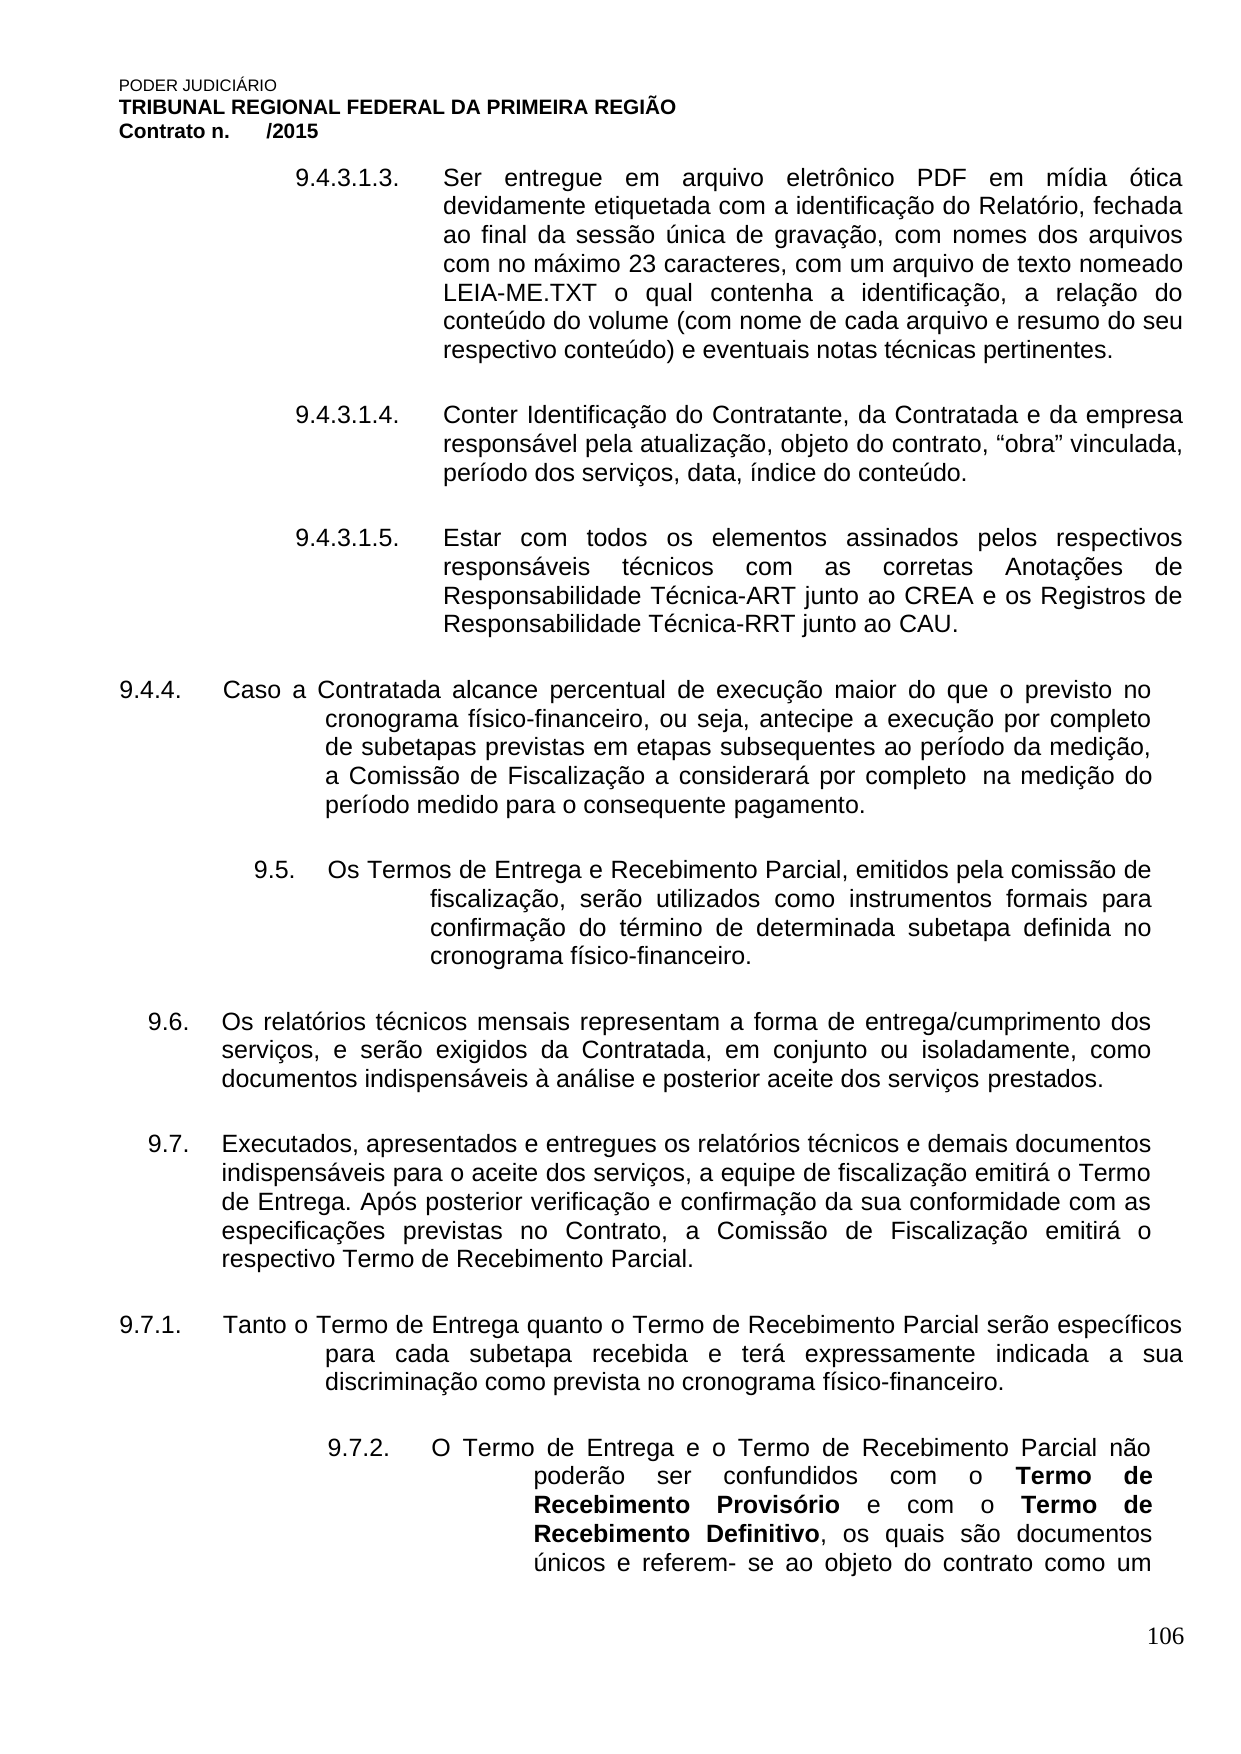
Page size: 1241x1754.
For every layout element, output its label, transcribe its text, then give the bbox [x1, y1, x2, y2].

list Os relatórios técnicos mensais representam a forma de entrega/cumprimento dos serviços, e serão exigidos da Contratada, em conjunto ou isoladamente, como documentos indispensáveis à análise e posterior aceite dos serviços prestados. [148, 1007, 1153, 1093]
list Estar com todos os elementos assinados pelos respectivos responsáveis técnicos com as corretas Anotações de Responsabilidade Técnica-ART junto ao CREA e os Registros de Responsabilidade Técnica-RRT junto ao CAU. [295, 523, 1184, 638]
list Executados, apresentados e entregues os relatórios técnicos e demais documentos indispensáveis para o aceite dos serviços, a equipe de fiscalização emitirá o Termo de Entrega. Após posterior verificação e confirmação da sua conformidade com as especificações previstas no Contrato, a Comissão de Fiscalização emitirá o respectivo Termo de Recebimento Parcial. [148, 1129, 1153, 1273]
list O Termo de Entrega e o Termo de Recebimento Parcial não poderão ser confundidos com o Termo de Recebimento Provisório e com o Termo de Recebimento Definitivo, os quais são documentos únicos e referem- se ao objeto do contrato como um [327, 1433, 1153, 1576]
list Tanto o Termo de Entrega quanto o Termo de Recebimento Parcial serão específicos para cada subetapa recebida e terá expressamente indicada a sua discriminação como prevista no cronograma físico-financeiro. [119, 1310, 1184, 1396]
list Conter Identificação do Contratante, da Contratada e da empresa responsável pela atualização, objeto do contrato, “obra” vinculada, período dos serviços, data, índice do conteúdo. [295, 400, 1184, 487]
list Caso a Contratada alcance percentual de execução maior do que o previsto no cronograma físico-financeiro, ou seja, antecipe a execução por completo de subetapas previstas em etapas subsequentes ao período da medição, a Comissão de Fiscalização a considerará por completo na medição do período medido para o consequente pagamento. [119, 675, 1153, 818]
list Ser entregue em arquivo eletrônico PDF em mídia ótica devidamente etiquetada com a identificação do Relatório, fechada ao final da sessão única de gravação, com nomes dos arquivos com no máximo 23 caracteres, com um arquivo de texto nomeado LEIA-ME.TXT o qual contenha a identificação, a relação do conteúdo do volume (com nome de cada arquivo e resumo do seu respectivo conteúdo) e eventuais notas técnicas pertinentes. [295, 162, 1184, 364]
list Os Termos de Entrega e Recebimento Parcial, emitidos pela comissão de fiscalização, serão utilizados como instrumentos formais para confirmação do término de determinada subetapa definida no cronograma físico-financeiro. [254, 855, 1153, 970]
